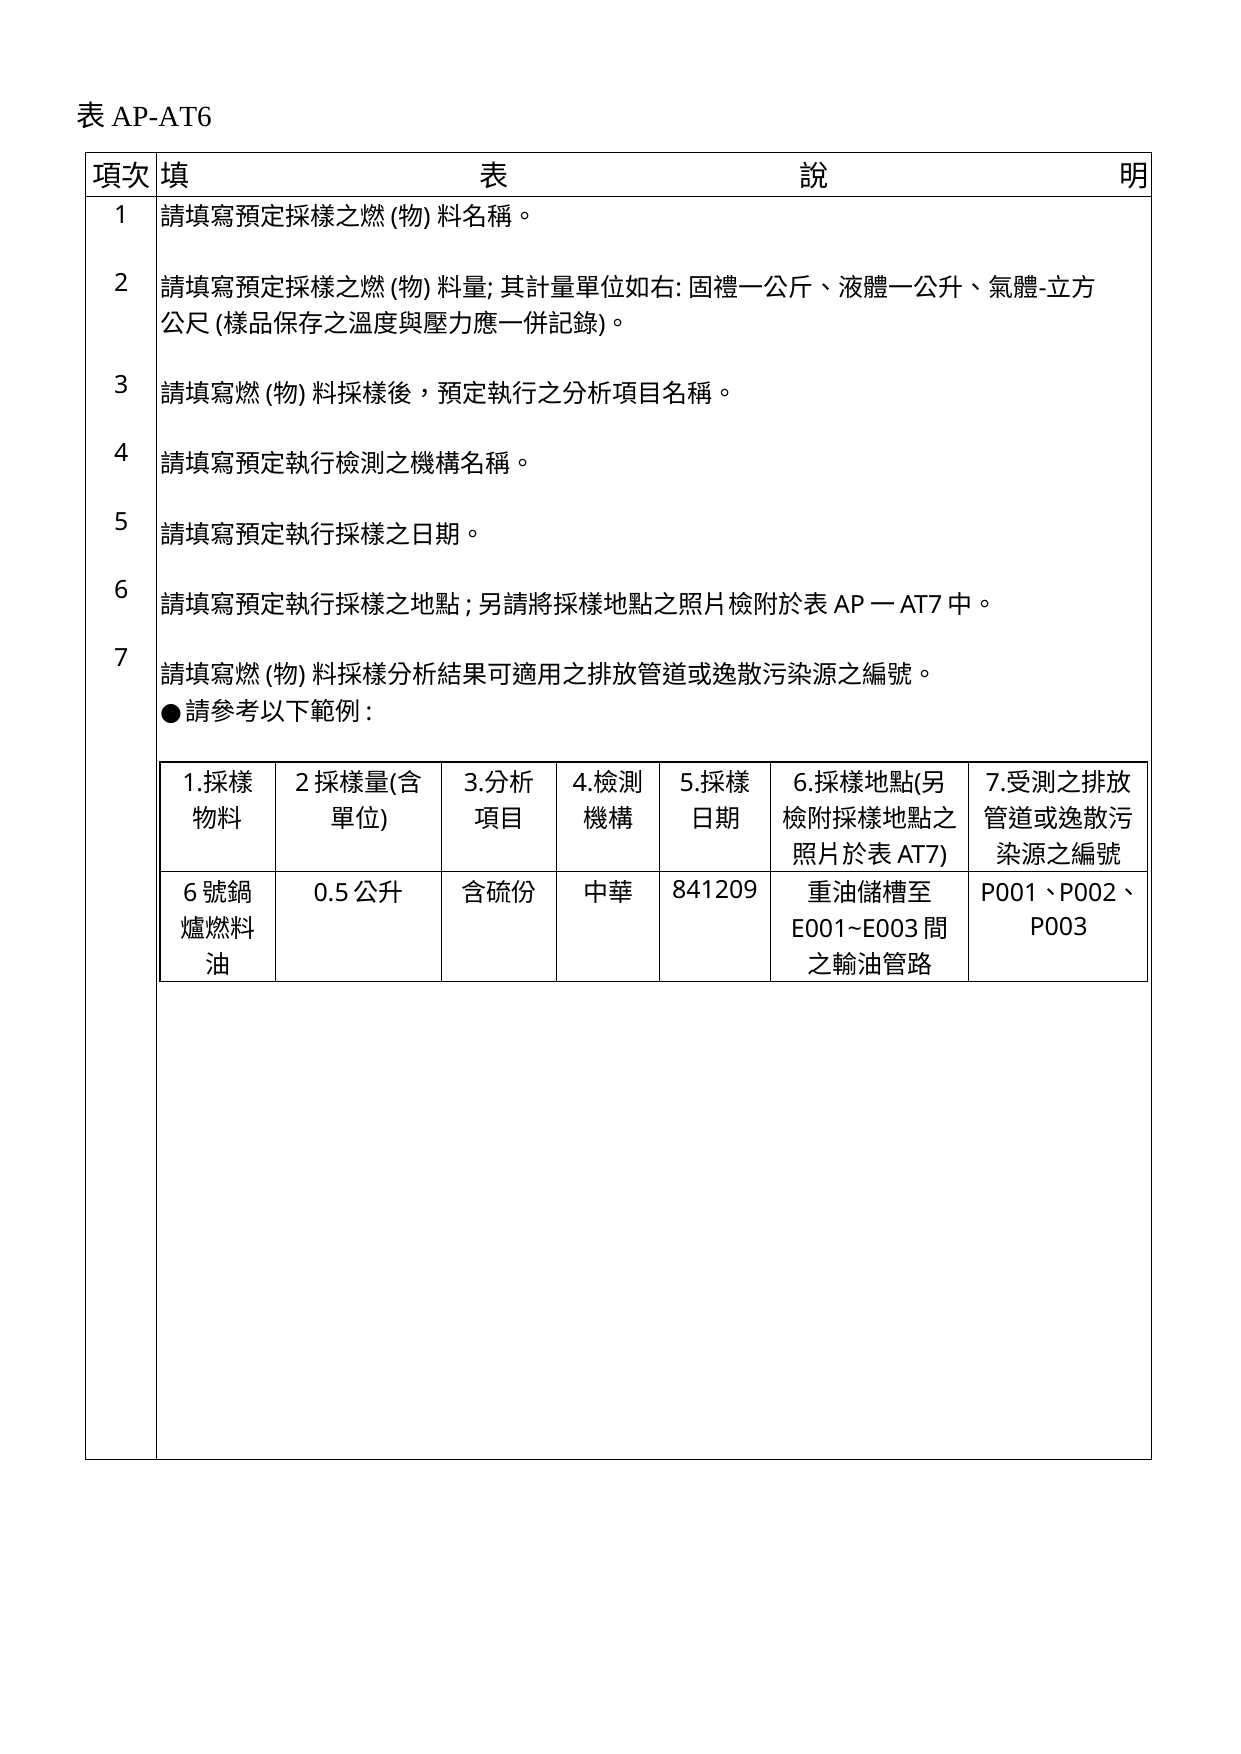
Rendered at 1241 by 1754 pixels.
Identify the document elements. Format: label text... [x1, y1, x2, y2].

table_cell 1 2 3 4 5 6 7 [86, 197, 156, 1459]
text 表AP-AT6 [76, 77, 1163, 152]
table_cell 6號鍋爐燃料油 [161, 872, 275, 981]
table_header 5.採樣日期 [660, 763, 770, 871]
table_cell 中華 [557, 872, 659, 981]
table_header 2採樣量(含單位) [276, 763, 441, 871]
table_header 1.採樣物料 [161, 763, 275, 871]
table_cell P001、P002、P003 [969, 872, 1147, 981]
table_header 3.分析項目 [442, 763, 556, 871]
table_cell 請填寫預定採樣之燃 (物) 料名稱。 請填寫預定採樣之燃 (物) 料量; 其計量單位如右: 固禮一公斤、液體一公升、氣體-立方 公尺 (樣品保存之溫度與壓力應一併記錄)。 請填寫燃 (物) 料採樣後，預定執行之分析項目名稱。 請填寫預定執行檢測之機構名稱。 請填寫預定執行採樣之日期。 請填寫預定執行採樣之地點 ; 另請將採樣地點之照片檢附於表AP一AT7中。 請填寫燃 (物) 料採樣分析結果可適用之排放管道或逸散污染源之編號。 請參考以下範例 : [157, 197, 1151, 1459]
table_cell 含硫份 [442, 872, 556, 981]
table_header 項次 [86, 153, 156, 196]
table_cell 重油儲槽至E001~E003間之輸油管路 [771, 872, 968, 981]
table_header 填表說明 [157, 153, 1151, 196]
table_header 7.受測之排放管道或逸散污染源之編號 [969, 763, 1147, 871]
table_cell 841209 [660, 872, 770, 981]
table_header 4.檢測機構 [557, 763, 659, 871]
table_header 6.採樣地點(另檢附採樣地點之照片於表AT7) [771, 763, 968, 871]
table_cell 0.5公升 [276, 872, 441, 981]
